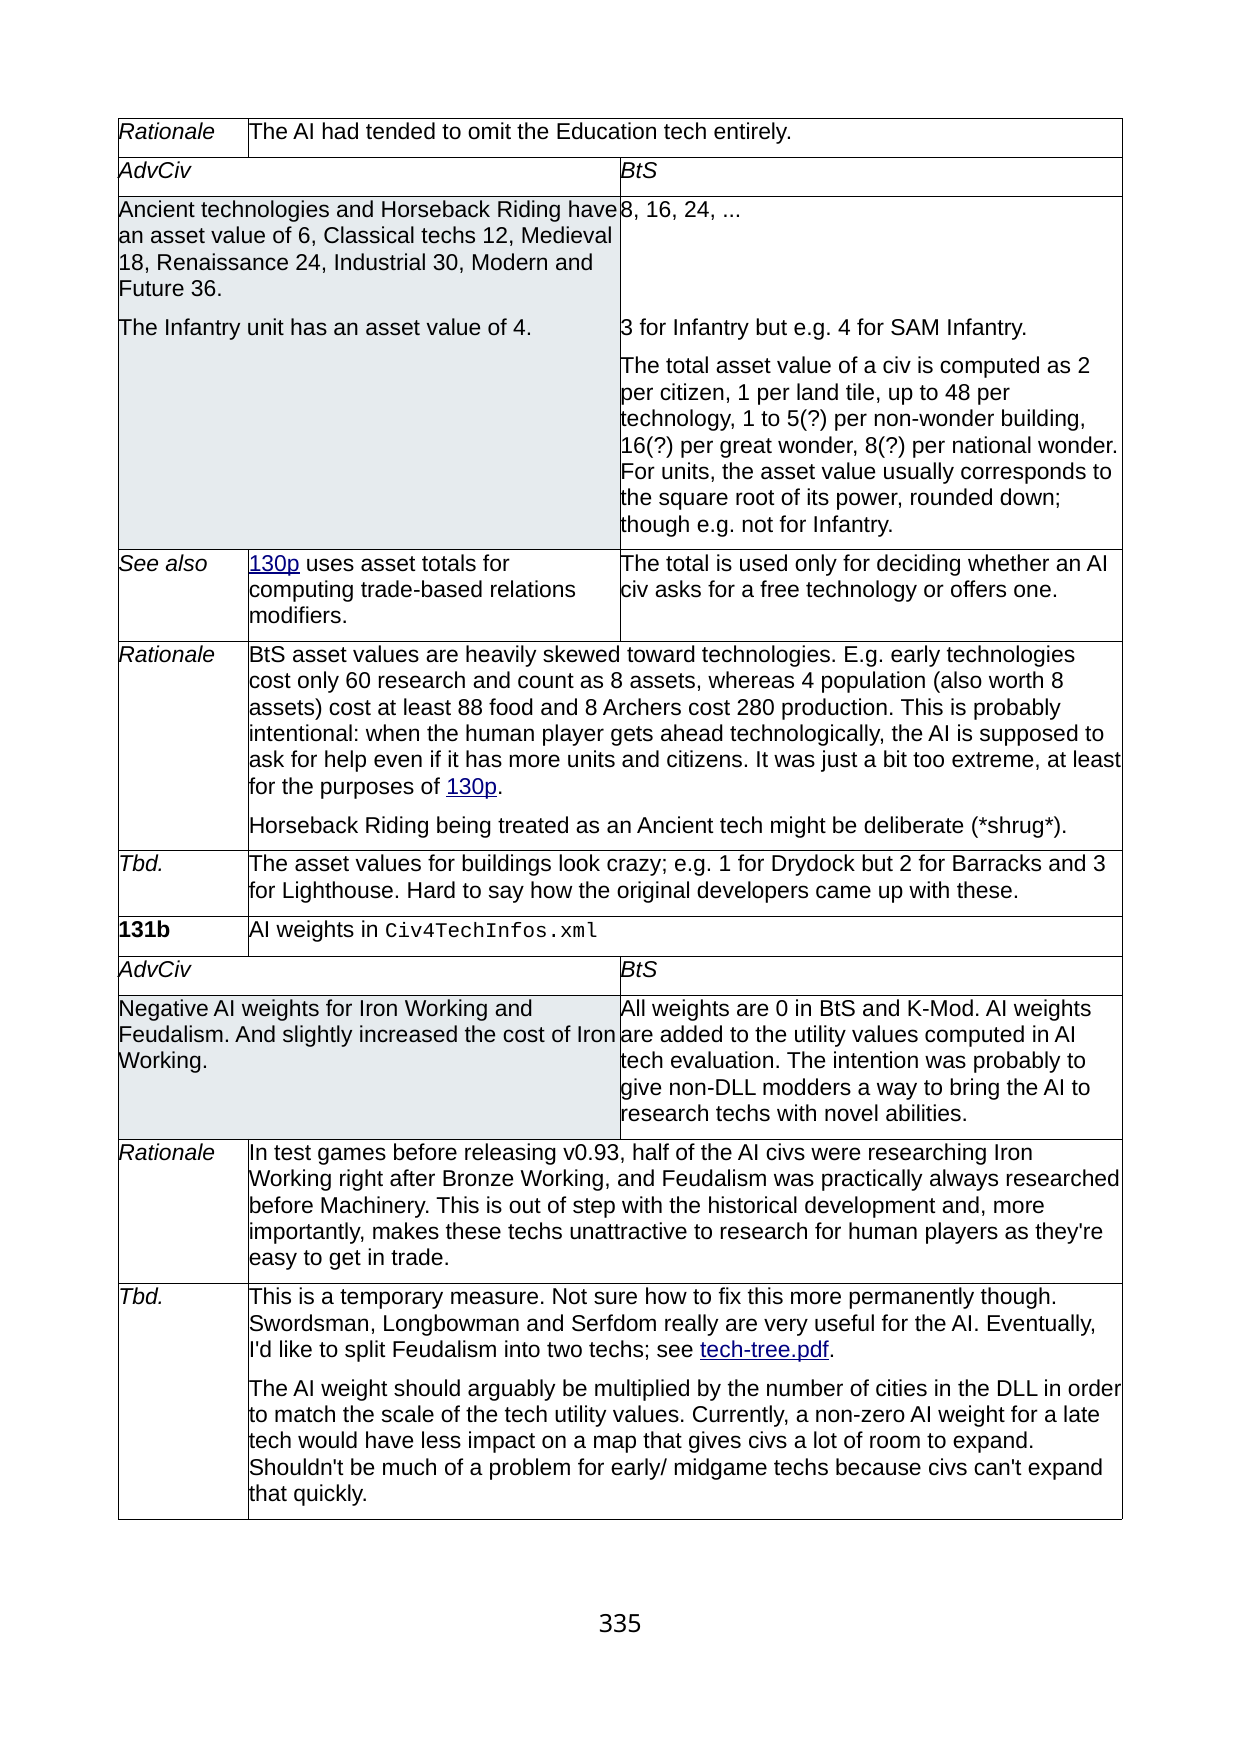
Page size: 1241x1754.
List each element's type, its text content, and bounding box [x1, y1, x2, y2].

table_cell 8, 16, 24, ... 3 for Infantry but e.g. 4 for SAM Infantry. The total asset value of a civ is computed as 2 per citizen, 1 per land tile, up to 48 per technology, 1 to 5(?) per non-wonder building, 16(?) per great wonder, 8(?) per national wonder. For units, the asset value usually corresponds to the square root of its power, rounded down; though e.g. not for Infantry. [621, 197, 1122, 549]
table_cell Tbd. [119, 851, 248, 916]
table_cell See also [119, 550, 248, 641]
table_cell The AI had tended to omit the Education tech entirely. [249, 119, 1122, 157]
table_cell BtS asset values are heavily skewed toward technologies. E.g. early technologies cost only 60 research and count as 8 assets, whereas 4 population (also worth 8 assets) cost at least 88 food and 8 Archers cost 280 production. This is probably intentional: when the human player gets ahead technologically, the AI is supposed to ask for help even if it has more units and citizens. It was just a bit too extreme, at least for the purposes of 130p. Horseback Riding being treated as an Ancient tech might be deliberate (*shrug*). [249, 642, 1122, 850]
table_cell 130p uses asset totals for computing trade-based relations modifiers. [249, 550, 620, 641]
table_cell In test games before releasing v0.93, half of the AI civs were researching Iron Working right after Bronze Working, and Feudalism was practically always researched before Machinery. This is out of step with the historical development and, more importantly, makes these techs unattractive to research for human players as they're easy to get in trade. [249, 1140, 1122, 1283]
table_cell The total is used only for deciding whether an AI civ asks for a free technology or offers one. [621, 550, 1122, 641]
table_cell Rationale [119, 1140, 248, 1283]
table_cell Rationale [119, 642, 248, 850]
table_cell AdvCiv [119, 957, 620, 994]
table_cell AI weights in Civ4TechInfos.xml [249, 917, 1122, 956]
table_cell All weights are 0 in BtS and K-Mod. AI weights are added to the utility values computed in AI tech evaluation. The intention was probably to give non-DLL modders a way to bring the AI to research techs with novel abilities. [621, 996, 1122, 1139]
table_cell Negative AI weights for Iron Working and Feudalism. And slightly increased the cost of Iron Working. [119, 996, 620, 1139]
table_cell BtS [621, 158, 1122, 196]
table_cell BtS [621, 957, 1122, 994]
table_cell The asset values for buildings look crazy; e.g. 1 for Drydock but 2 for Barracks and 3 for Lighthouse. Hard to say how the original developers came up with these. [249, 851, 1122, 916]
table_cell This is a temporary measure. Not sure how to fix this more permanently though. Swordsman, Longbowman and Serfdom really are very useful for the AI. Eventually, I'd like to split Feudalism into two techs; see tech-tree.pdf. The AI weight should arguably be multiplied by the number of cities in the DLL in order to match the scale of the tech utility values. Currently, a non-zero AI weight for a late tech would have less impact on a map that gives civs a lot of room to expand. Shouldn't be much of a problem for early/ midgame techs because civs can't expand that quickly. [249, 1284, 1122, 1519]
table_cell Ancient technologies and Horseback Riding have an asset value of 6, Classical techs 12, Medieval 18, Renaissance 24, Industrial 30, Modern and Future 36. The Infantry unit has an asset value of 4. [119, 197, 620, 549]
table_cell Rationale [119, 119, 248, 157]
table_cell AdvCiv [119, 158, 620, 196]
table_cell Tbd. [119, 1284, 248, 1519]
table_cell 131b [119, 917, 248, 956]
